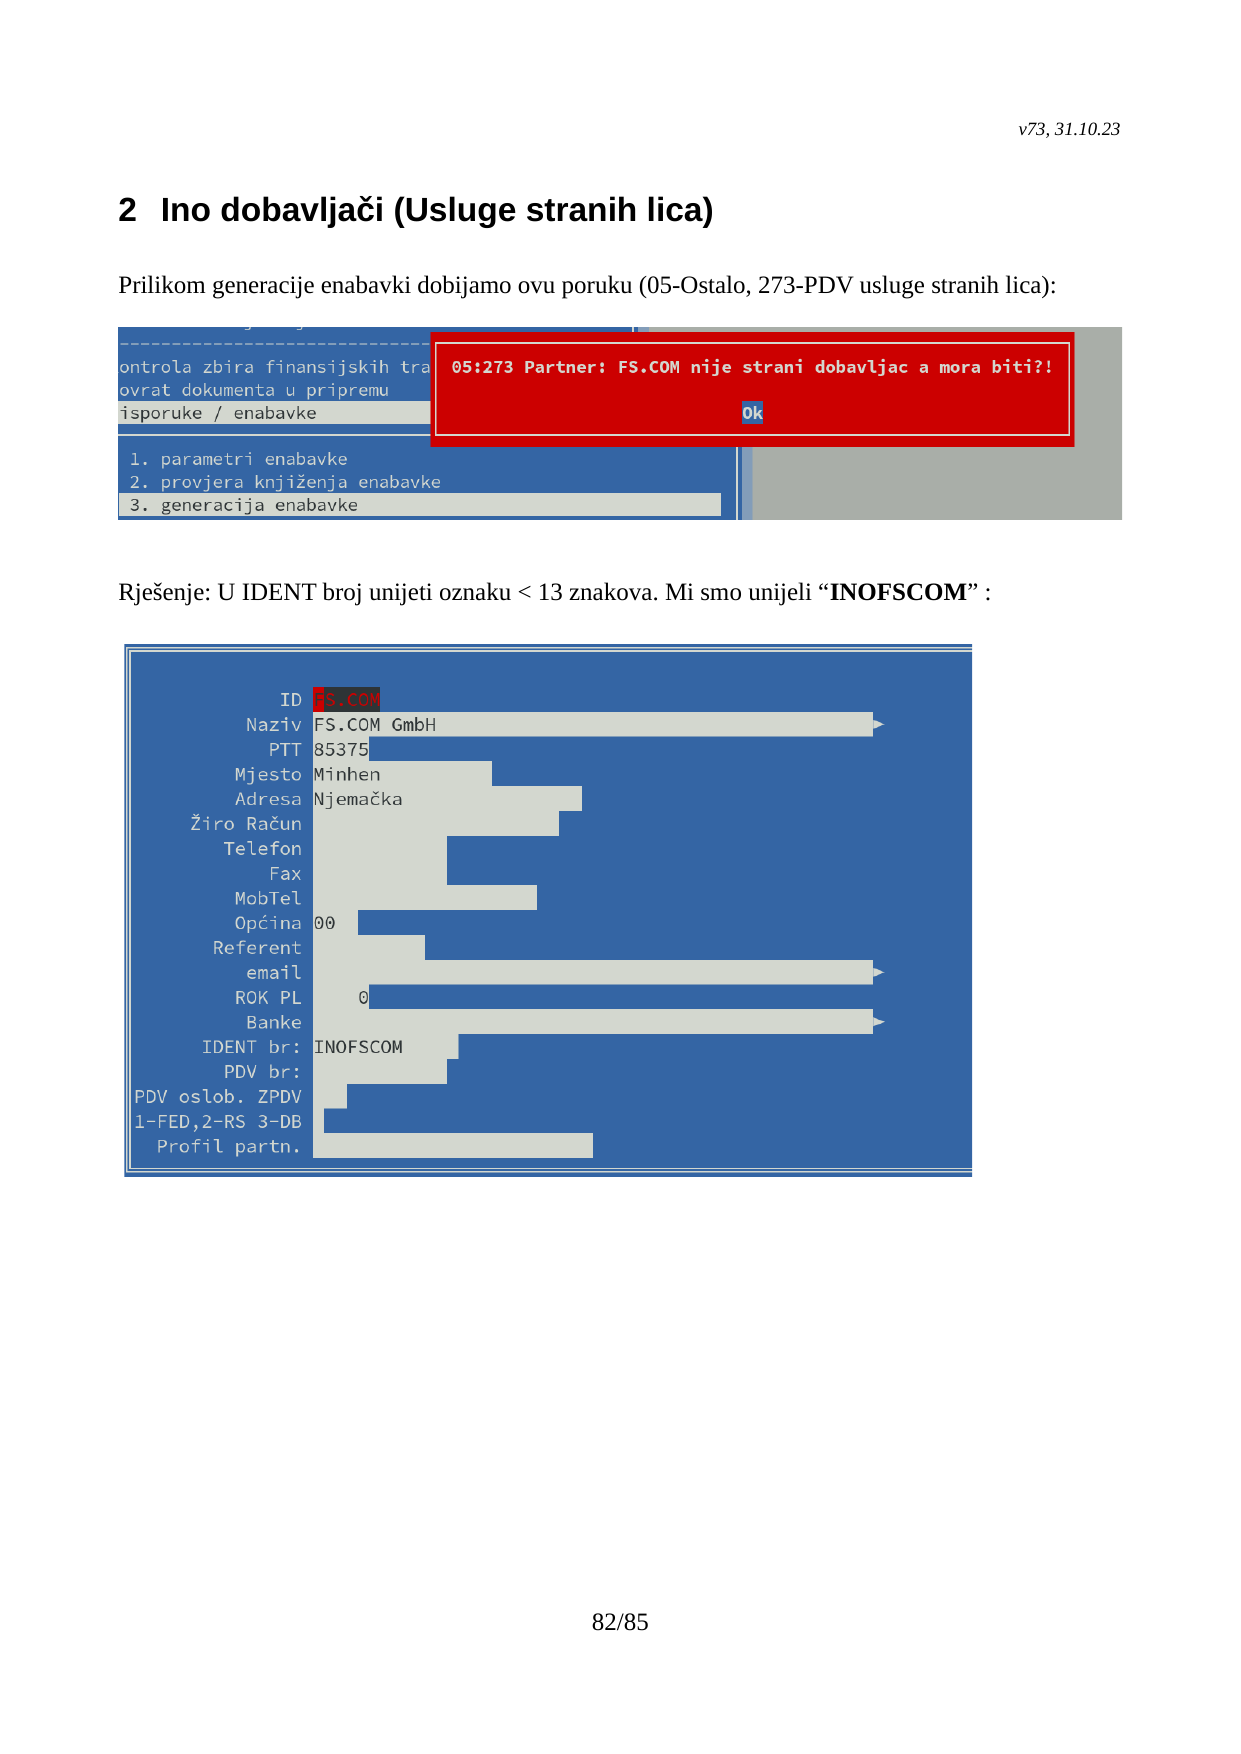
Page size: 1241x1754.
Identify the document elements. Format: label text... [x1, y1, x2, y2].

picture [118, 327, 1123, 520]
text Rješenje: U IDENT broj unijeti oznaku < 13 znakova. Mi smo unijeli “INOFSCOM” : [118, 577, 1122, 606]
text Prilikom generacije enabavki dobijamo ovu poruku (05-Ostalo, 273-PDV usluge stranih lica): [118, 270, 1122, 299]
subtitle Ino dobavljači (Usluge stranih lica) [118, 190, 1122, 229]
picture [124, 644, 973, 1177]
